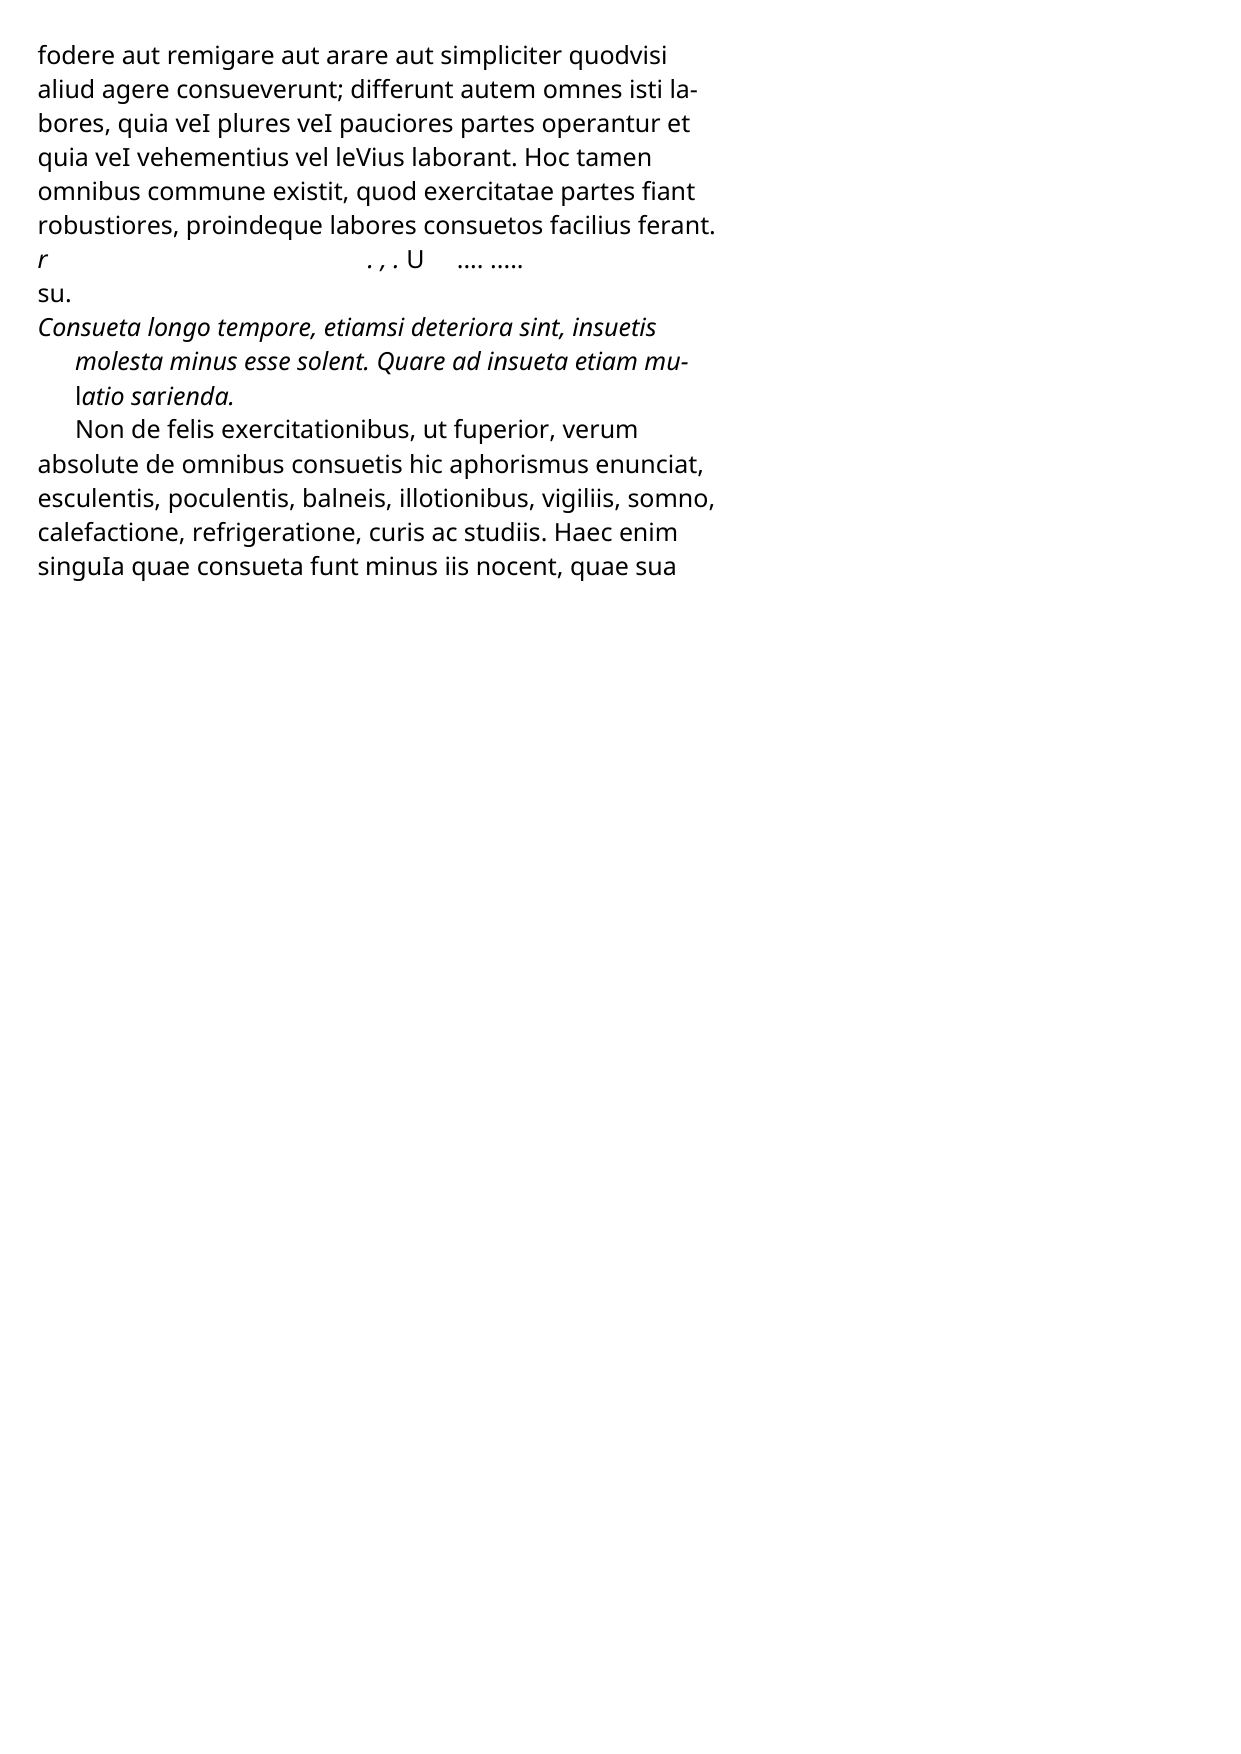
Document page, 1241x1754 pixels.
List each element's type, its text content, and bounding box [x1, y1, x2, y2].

text Non de felis exercitationibus, ut fuperior, verum absolute de omnibus consuetis hic aphorismus enunciat, esculentis, poculentis, balneis, illotionibus, vigiliis, somno, calefactione, refrigeratione, curis ac studiis. Haec enim singuIa quae consueta funt minus iis nocent, quae sua [37, 412, 1203, 582]
text su. [37, 276, 1203, 310]
text Consueta longo tempore, etiamsi deteriora sint, insuetis molesta minus esse solent. Quare ad insueta etiam mu- latio sarienda. [37, 310, 1203, 412]
text r . , . U .... ..... [37, 242, 1203, 276]
text fodere aut remigare aut arare aut simpliciter quodvisi aliud agere consueverunt; differunt autem omnes isti la- bores, quia veI plures veI pauciores partes operantur et quia veI vehementius vel leVius laborant. Hoc tamen omnibus commune existit, quod exercitatae partes fiant robustiores, proindeque labores consuetos facilius ferant. [37, 37, 1203, 242]
